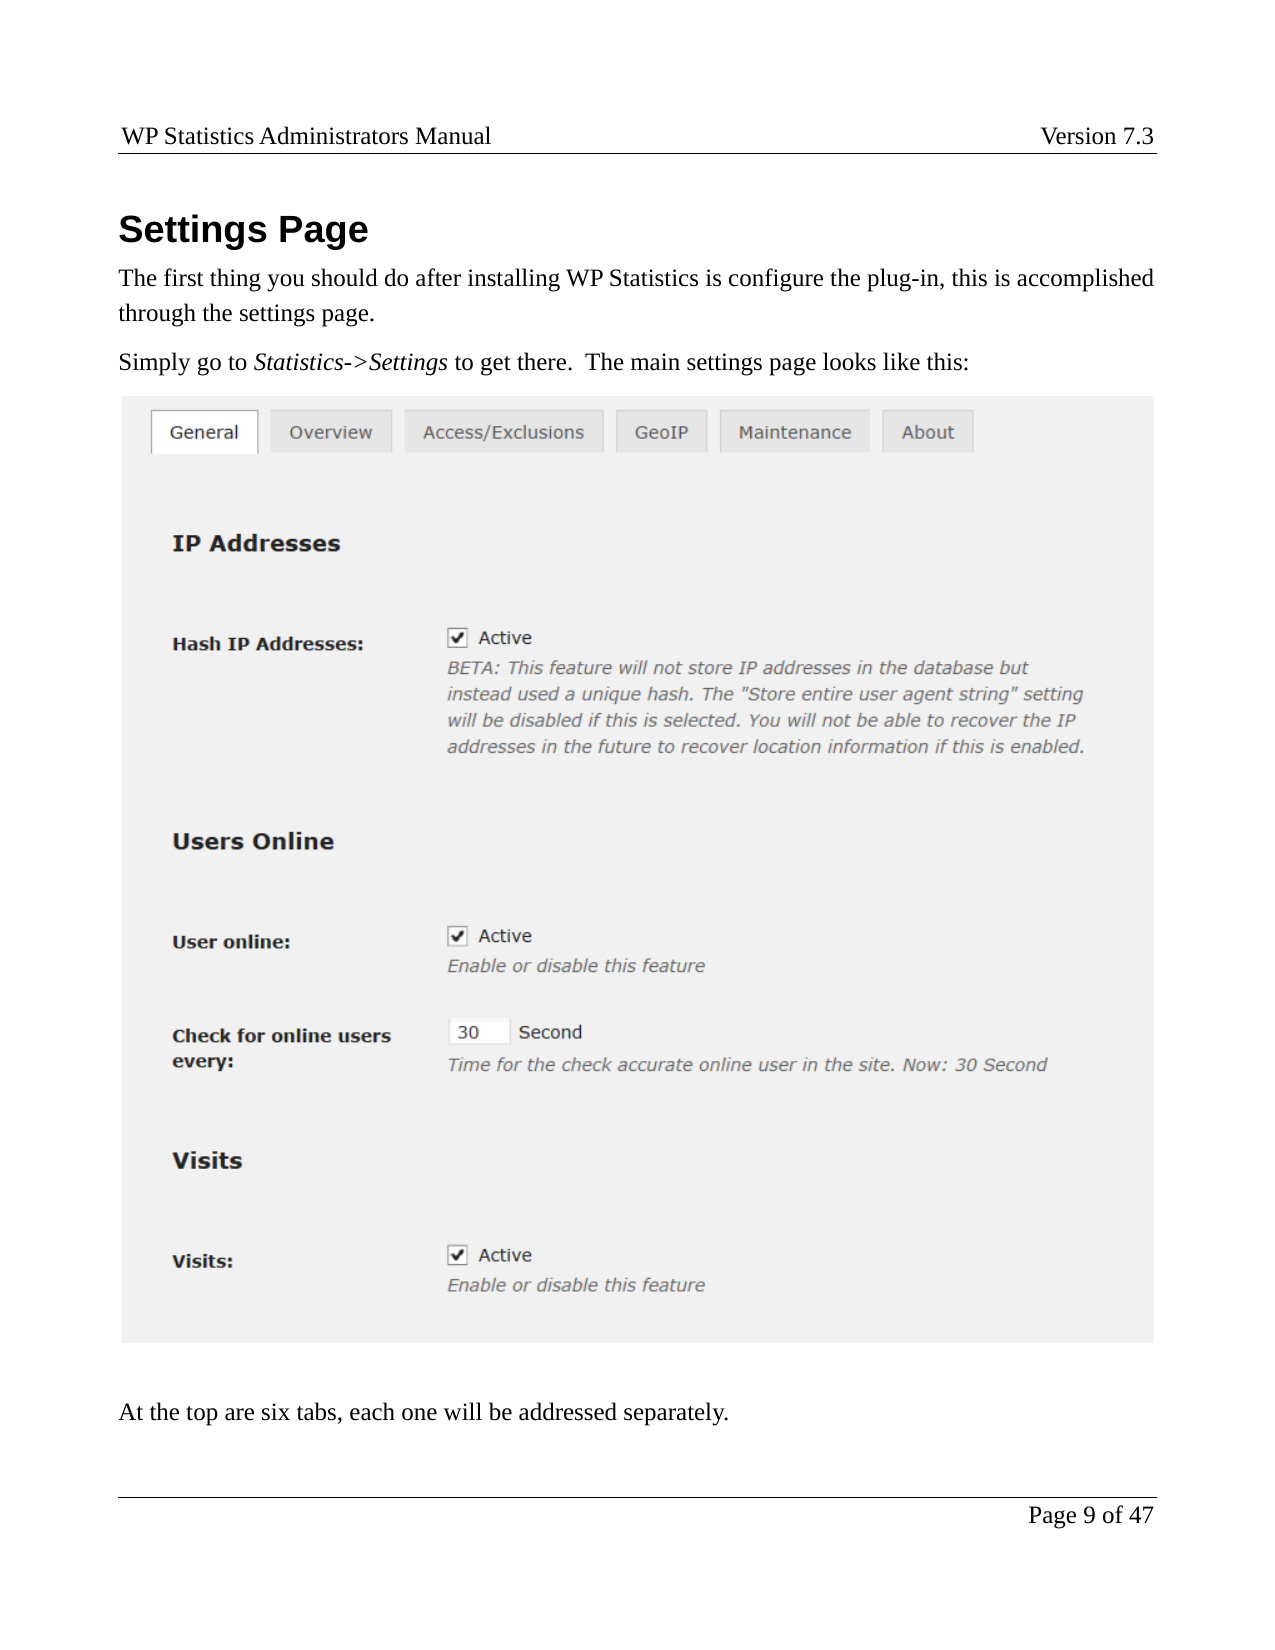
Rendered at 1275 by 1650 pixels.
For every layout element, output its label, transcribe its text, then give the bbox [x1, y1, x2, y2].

text At the top are six tabs, each one will be addressed separately. [118, 1397, 1157, 1426]
picture [121, 396, 1154, 1343]
text Simply go to Statistics->Settings to get there. The main settings page looks like this: [118, 347, 1157, 376]
subtitle Settings Page [118, 207, 1157, 251]
text The first thing you should do after installing WP Statistics is configure the plug-in, this is accomplished through the settings page. [118, 263, 1157, 327]
